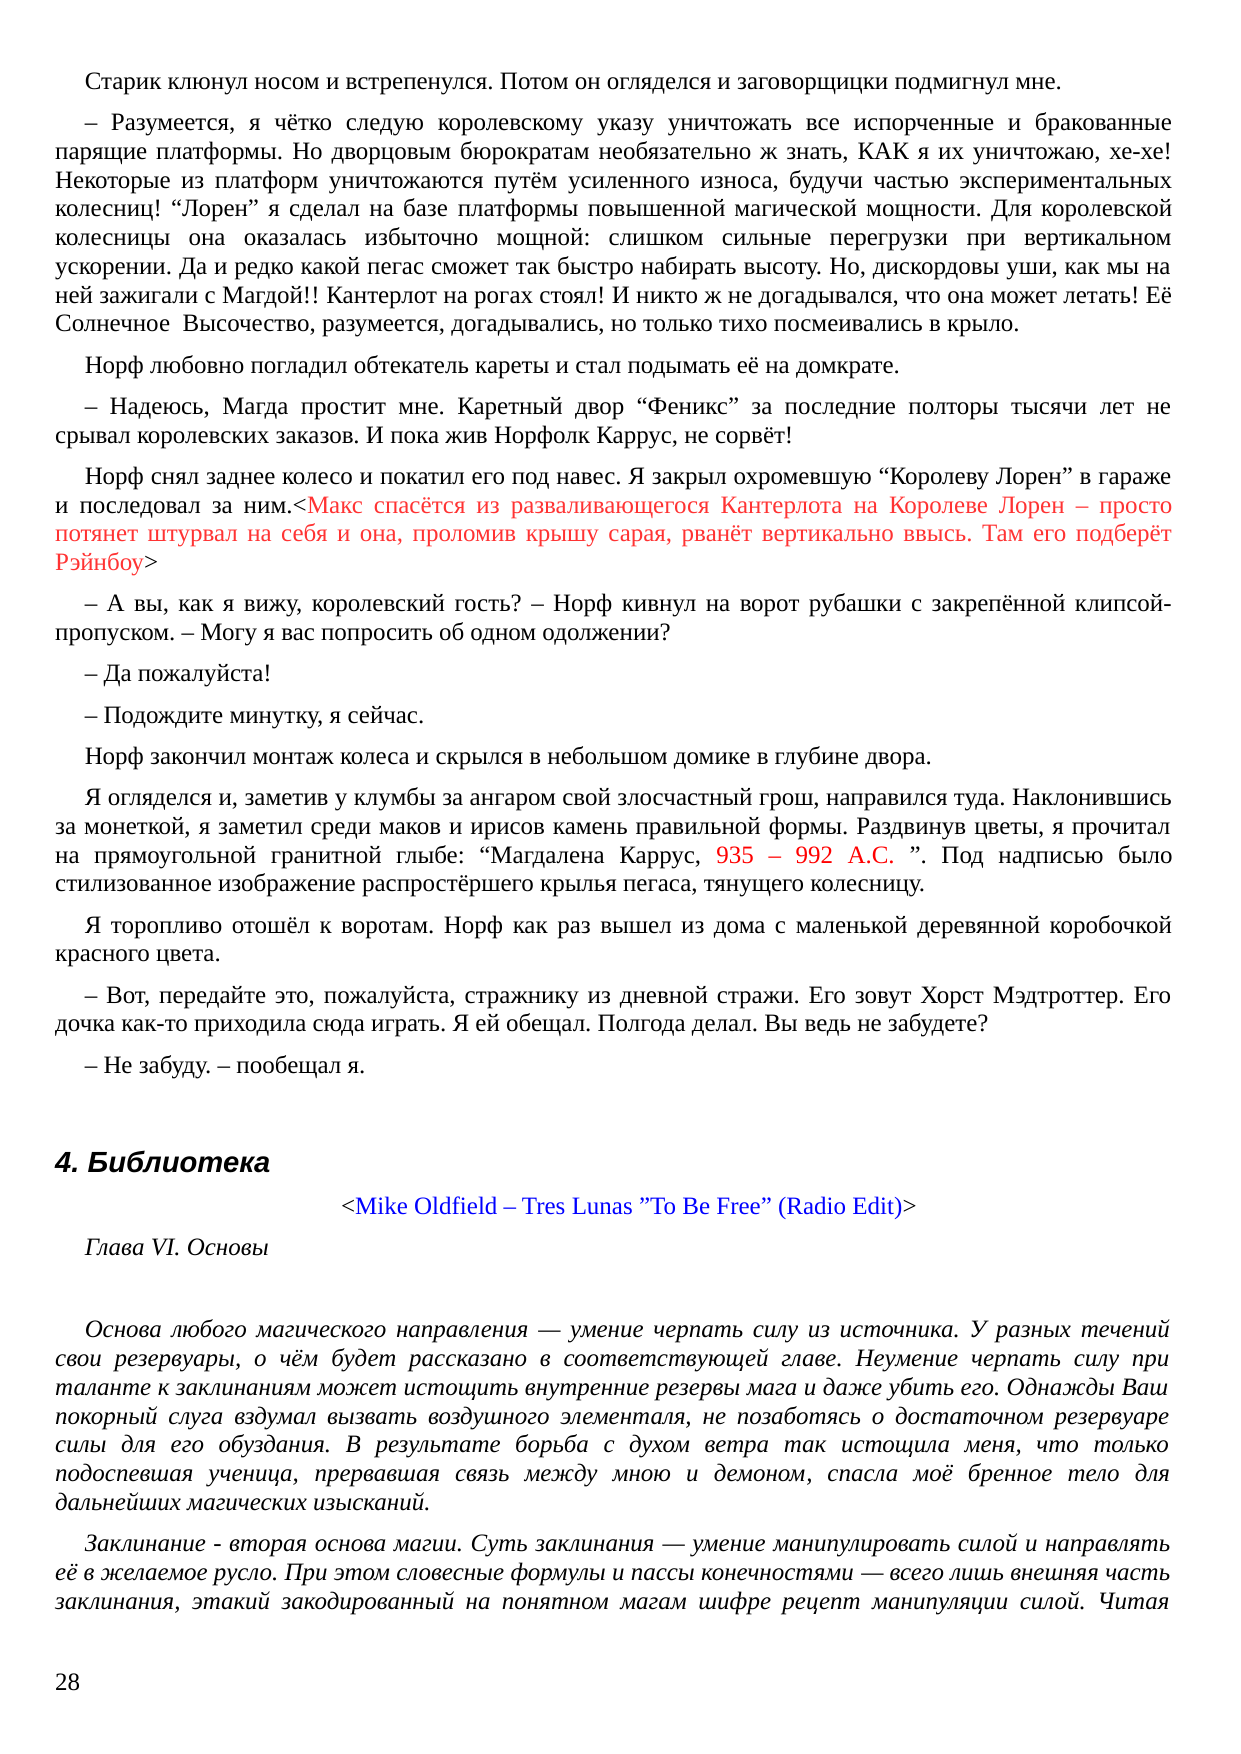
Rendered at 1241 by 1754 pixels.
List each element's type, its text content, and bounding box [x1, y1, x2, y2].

text – Не забуду. – пообещал я. [55, 1050, 1173, 1078]
text Глава VI. Основы [55, 1232, 1173, 1261]
text Норф любовно погладил обтекатель кареты и стал подымать её на домкрате. [55, 350, 1173, 378]
text – Надеюсь, Магда простит мне. Каретный двор “Феникс” за последние полторы тысячи лет не срывал королевских заказов. И пока жив Норфолк Каррус, не сорвёт! [55, 391, 1173, 448]
text Основа любого магического направления — умение черпать силу из источника. У разных течений свои резервуары, о чём будет рассказано в соответствующей главе. Неумение черпать силу при таланте к заклинаниям может истощить внутренние резервы мага и даже убить его. Однажды Ваш покорный слуга вздумал вызвать воздушного элементаля, не позаботясь о достаточном резервуаре силы для его обуздания. В результате борьба с духом ветра так истощила меня, что только подоспевшая ученица, прервавшая связь между мною и демоном, спасла моё бренное тело для дальнейших магических изысканий. [55, 1314, 1173, 1516]
text – Вот, передайте это, пожалуйста, стражнику из дневной стражи. Его зовут Хорст Мэдтроттер. Его дочка как-то приходила сюда играть. Я ей обещал. Полгода делал. Вы ведь не забудете? [55, 980, 1173, 1037]
text Норф закончил монтаж колеса и скрылся в небольшом домике в глубине двора. [55, 741, 1173, 770]
text Я торопливо отошёл к воротам. Норф как раз вышел из дома с маленькой деревянной коробочкой красного цвета. [55, 910, 1173, 967]
text Заклинание - вторая основа магии. Суть заклинания — умение манипулировать силой и направлять её в желаемое русло. При этом словесные формулы и пассы конечностями — всего лишь внешняя часть заклинания, этакий закодированный на понятном магам шифре рецепт манипуляции силой. Читая [55, 1528, 1173, 1614]
text – Подождите минутку, я сейчас. [55, 700, 1173, 728]
subtitle 4. Библиотека [55, 1145, 1173, 1178]
text Я огляделся и, заметив у клумбы за ангаром свой злосчастный грош, направился туда. Наклонившись за монеткой, я заметил среди маков и ирисов камень правильной формы. Раздвинув цветы, я прочитал на прямоугольной гранитной глыбе: “Магдалена Каррус, 935 – 992 A.C. ”. Под надписью было стилизованное изображение распростёршего крылья пегаса, тянущего колесницу. [55, 782, 1173, 897]
text – А вы, как я вижу, королевский гость? – Норф кивнул на ворот рубашки с закрепённой клипсой-пропуском. – Могу я вас попросить об одном одолжении? [55, 588, 1173, 646]
text – Разумеется, я чётко следую королевскому указу уничтожать все испорченные и бракованные парящие платформы. Но дворцовым бюрократам необязательно ж знать, КАК я их уничтожаю, хе-хе! Некоторые из платформ уничтожаются путём усиленного износа, будучи частью экспериментальных колесниц! “Лорен” я сделал на базе платформы повышенной магической мощности. Для королевской колесницы она оказалась избыточно мощной: слишком сильные перегрузки при вертикальном ускорении. Да и редко какой пегас сможет так быстро набирать высоту. Но, дискордовы уши, как мы на ней зажигали с Магдой!! Кантерлот на рогах стоял! И никто ж не догадывался, что она может летать! Её Солнечное Высочество, разумеется, догадывались, но только тихо посмеивались в крыло. [55, 107, 1173, 337]
text Старик клюнул носом и встрепенулся. Потом он огляделся и заговорщицки подмигнул мне. [55, 66, 1173, 95]
text <Mike Oldfield – Tres Lunas ”To Be Free” (Radio Edit)> [55, 1191, 1173, 1219]
text Норф снял заднее колесо и покатил его под навес. Я закрыл охромевшую “Королеву Лорен” в гараже и последовал за ним.<Макс спасётся из разваливающегося Кантерлота на Королеве Лорен – просто потянет штурвал на себя и она, проломив крышу сарая, рванёт вертикально ввысь. Там его подберёт Рэйнбоу> [55, 461, 1173, 576]
text – Да пожалуйста! [55, 658, 1173, 687]
